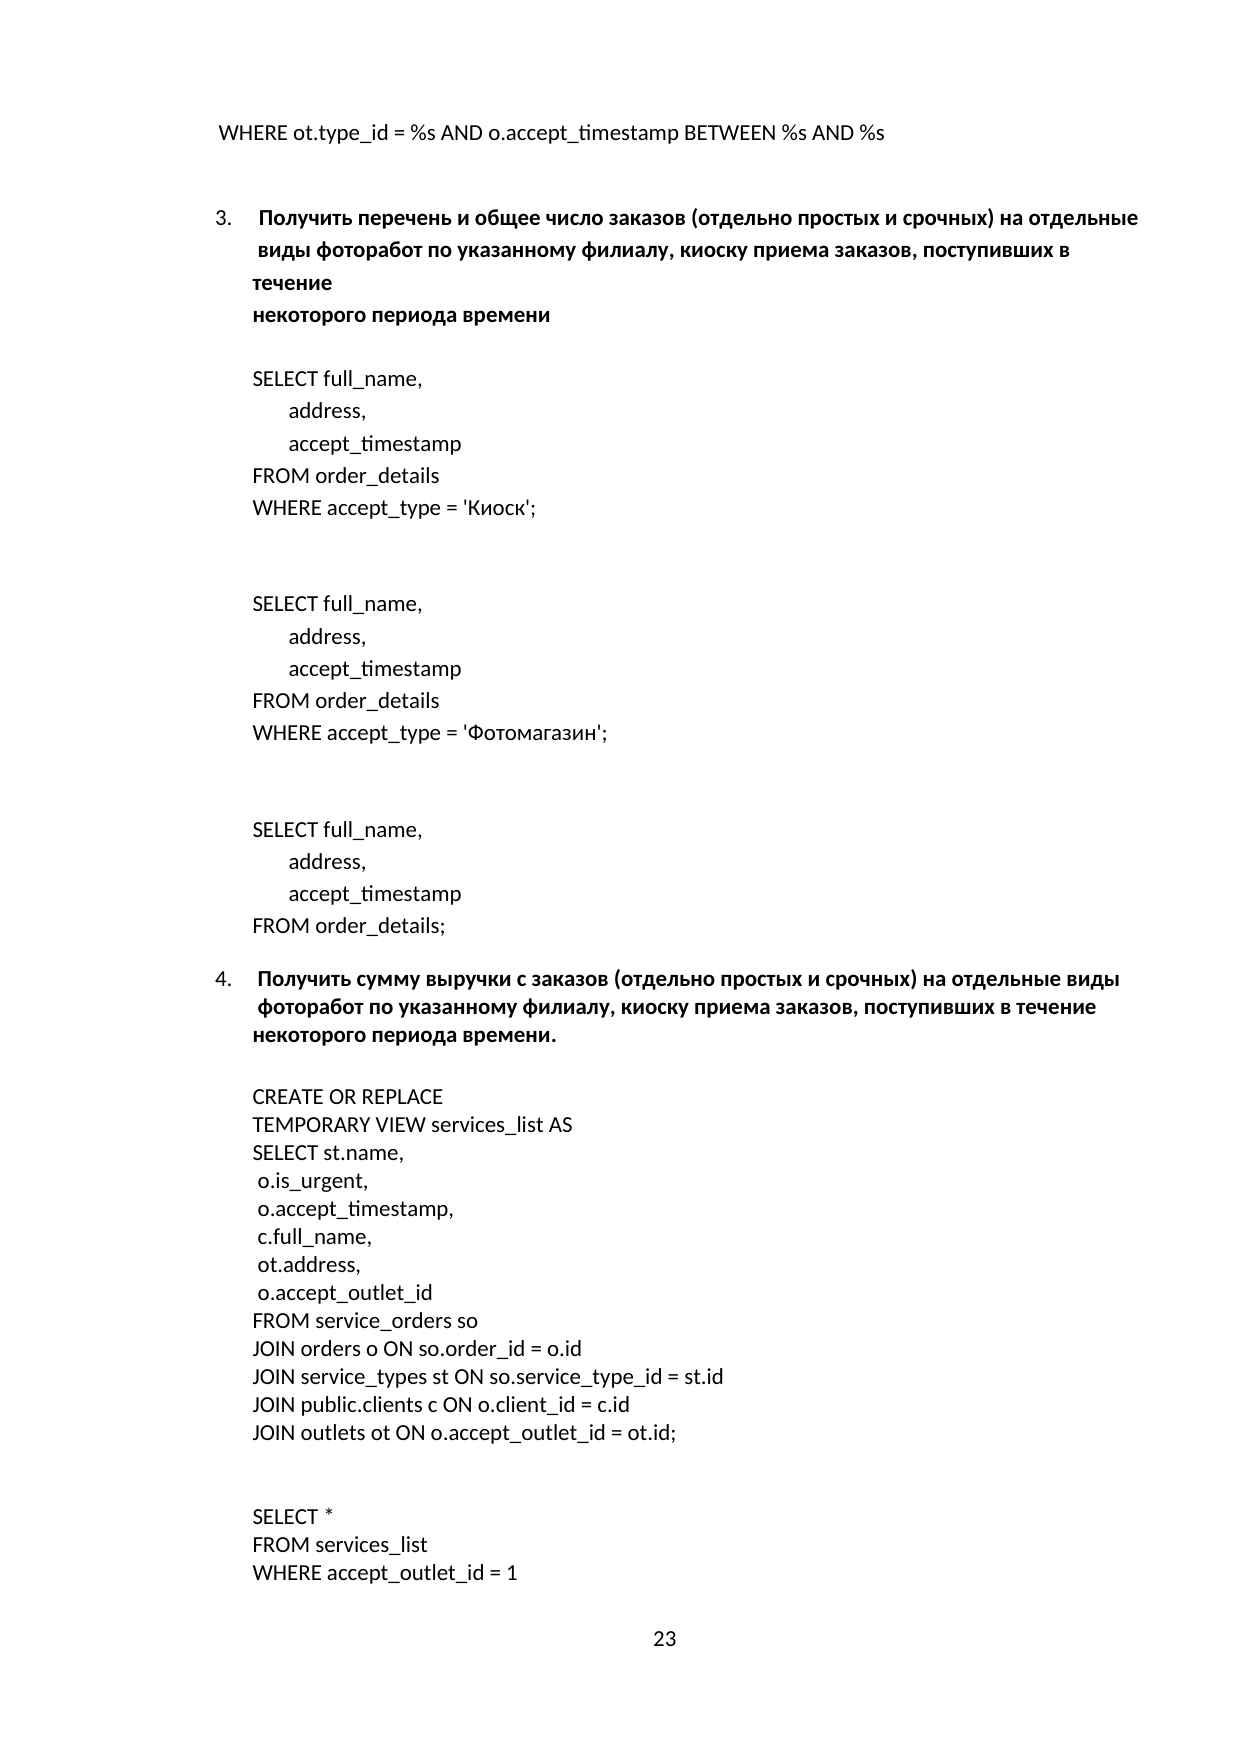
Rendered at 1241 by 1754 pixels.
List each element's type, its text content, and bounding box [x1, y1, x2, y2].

list Получить перечень и общее число заказов (отдельно простых и срочных) на отдельные виды фоторабот по указанному филиалу, киоску приема заказов, поступивших в течение некоторого периода времени SELECT full_name, address, accept_timestamp FROM order_details WHERE accept_type = 'Киоск'; SELECT full_name, address, accept_timestamp FROM order_details WHERE accept_type = 'Фотомагазин'; SELECT full_name, address, accept_timestamp FROM order_details; [215, 203, 1152, 939]
text WHERE ot.type_id = %s AND o.accept_timestamp BETWEEN %s AND %s [177, 118, 1152, 178]
list Получить сумму выручки с заказов (отдельно простых и срочных) на отдельные виды фоторабот по указанному филиалу, киоску приема заказов, поступивших в течение некоторого периода времени. CREATE OR REPLACE TEMPORARY VIEW services_list AS SELECT st.name, o.is_urgent, o.accept_timestamp, c.full_name, ot.address, o.accept_outlet_id FROM service_orders so JOIN orders o ON so.order_id = o.id JOIN service_types st ON so.service_type_id = st.id JOIN public.clients c ON o.client_id = c.id JOIN outlets ot ON o.accept_outlet_id = ot.id; SELECT * FROM services_list WHERE accept_outlet_id = 1 [215, 964, 1152, 1586]
